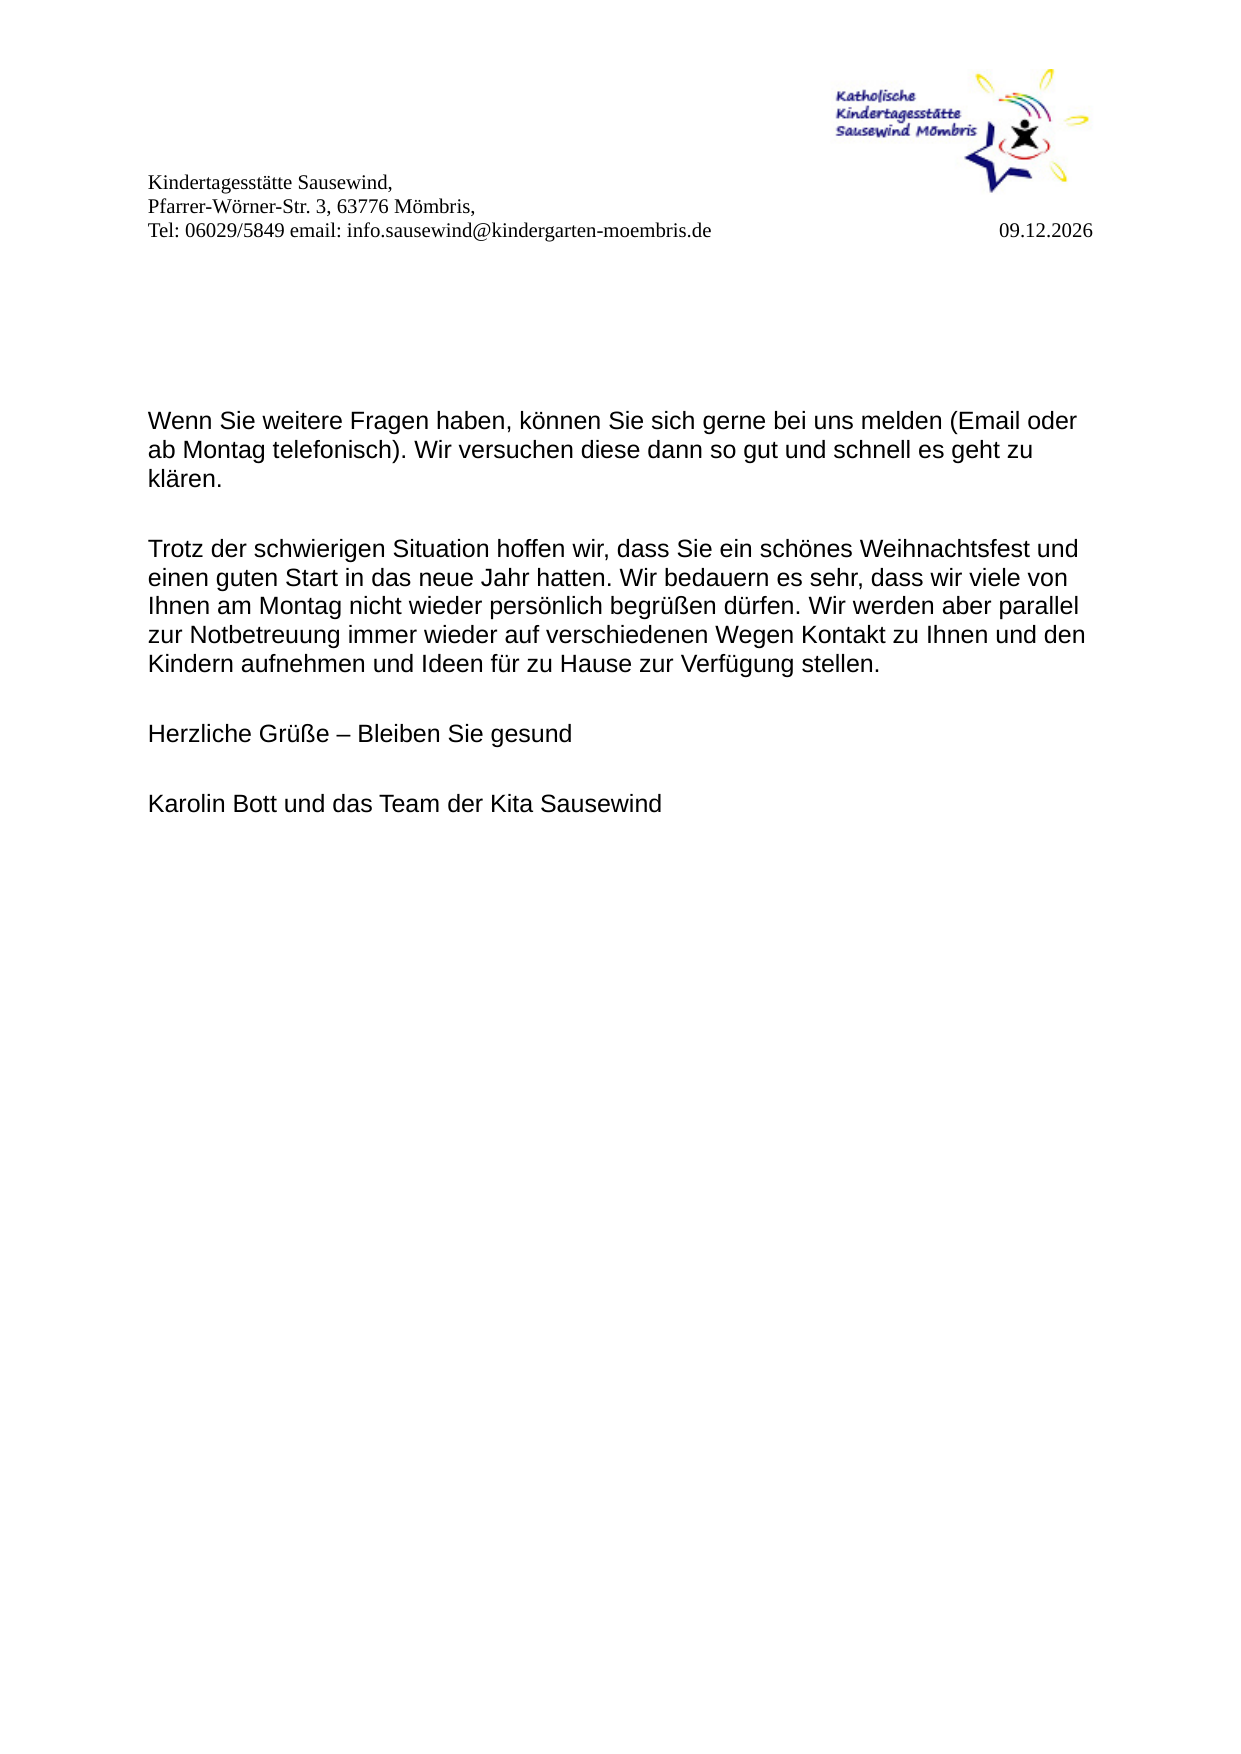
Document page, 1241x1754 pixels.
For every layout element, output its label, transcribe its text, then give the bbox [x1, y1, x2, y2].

text Karolin Bott und das Team der Kita Sausewind [148, 789, 1093, 817]
text Herzliche Grüße – Bleiben Sie gesund [148, 719, 1093, 747]
text Wenn Sie weitere Fragen haben, können Sie sich gerne bei uns melden (Email oder ab Montag telefonisch). Wir versuchen diese dann so gut und schnell es geht zu klären. [148, 406, 1093, 492]
text Trotz der schwierigen Situation hoffen wir, dass Sie ein schönes Weihnachtsfest und einen guten Start in das neue Jahr hatten. Wir bedauern es sehr, dass wir viele von Ihnen am Montag nicht wieder persönlich begrüßen dürfen. Wir werden aber parallel zur Notbetreuung immer wieder auf verschiedenen Wegen Kontakt zu Ihnen und den Kindern aufnehmen und Ideen für zu Hause zur Verfügung stellen. [148, 534, 1093, 677]
